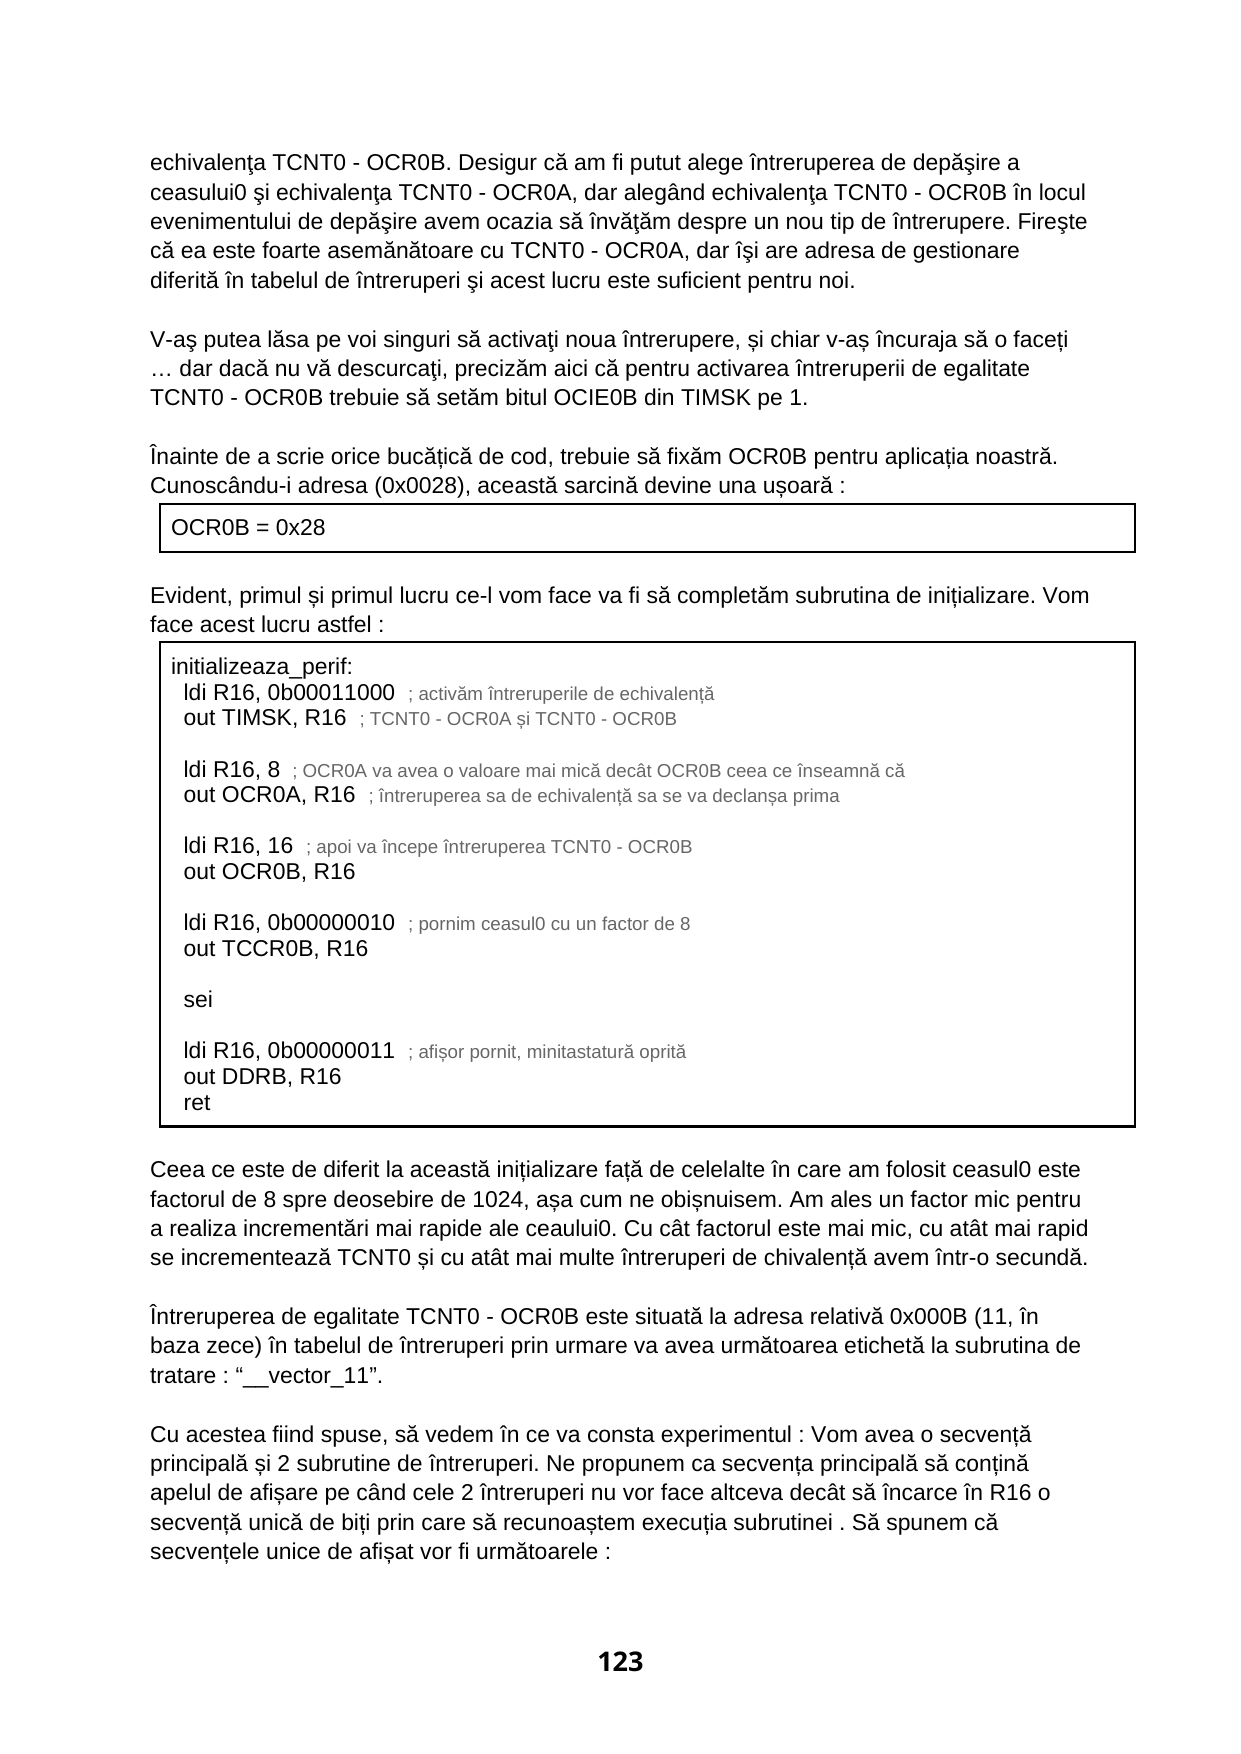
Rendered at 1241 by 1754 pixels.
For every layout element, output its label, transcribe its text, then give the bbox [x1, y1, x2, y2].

table_header initializeaza_perif: ldi R16, 0b00011000 ; activăm întreruperile de echivalență out TIMSK, R16 ; TCNT0 - OCR0A și TCNT0 - OCR0B ldi R16, 8 ; OCR0A va avea o valoare mai mică decât OCR0B ceea ce înseamnă că out OCR0A, R16 ; întreruperea sa de echivalență sa se va declanșa prima ldi R16, 16 ; apoi va începe întreruperea TCNT0 - OCR0B out OCR0B, R16 ldi R16, 0b00000010 ; pornim ceasul0 cu un factor de 8 out TCCR0B, R16 sei ldi R16, 0b00000011 ; afișor pornit, minitastatură oprită out DDRB, R16 ret [161, 643, 1134, 1125]
text Înainte de a scrie orice bucățică de cod, trebuie să fixăm OCR0B pentru aplicația noastră. Cunoscându-i adresa (0x0028), această sarcină devine una ușoară : [150, 444, 1091, 499]
table_header OCR0B = 0x28 [161, 505, 1134, 551]
text Ceea ce este de diferit la această inițializare față de celelalte în care am folosit ceasul0 este factorul de 8 spre deosebire de 1024, așa cum ne obișnuisem. Am ales un factor mic pentru a realiza incrementări mai rapide ale ceaului0. Cu cât factorul este mai mic, cu atât mai rapid se incrementează TCNT0 și cu atât mai multe întreruperi de chivalență avem într-o secundă. [150, 1157, 1091, 1271]
text Evident, primul și primul lucru ce-l vom face va fi să completăm subrutina de inițializare. Vom face acest lucru astfel : [150, 582, 1091, 637]
text V-aş putea lăsa pe voi singuri să activaţi noua întrerupere, și chiar v-aș încuraja să o faceți … dar dacă nu vă descurcaţi, precizăm aici că pentru activarea întreruperii de egalitate TCNT0 - OCR0B trebuie să setăm bitul OCIE0B din TIMSK pe 1. [150, 326, 1091, 411]
text Cu acestea fiind spuse, să vedem în ce va consta experimentul : Vom avea o secvență principală și 2 subrutine de întreruperi. Ne propunem ca secvența principală să conțină apelul de afișare pe când cele 2 întreruperi nu vor face altceva decât să încarce în R16 o secvență unică de biți prin care să recunoaștem execuția subrutinei . Să spunem că secvențele unice de afișat vor fi următoarele : [150, 1421, 1091, 1564]
text Întreruperea de egalitate TCNT0 - OCR0B este situată la adresa relativă 0x000B (11, în baza zece) în tabelul de întreruperi prin urmare va avea următoarea etichetă la subrutina de tratare : “__vector_11”. [150, 1304, 1091, 1388]
text echivalenţa TCNT0 - OCR0B. Desigur că am fi putut alege întreruperea de depăşire a ceasului0 şi echivalenţa TCNT0 - OCR0A, dar alegând echivalenţa TCNT0 - OCR0B în locul evenimentului de depăşire avem ocazia să învăţăm despre un nou tip de întrerupere. Fireşte că ea este foarte asemănătoare cu TCNT0 - OCR0A, dar îşi are adresa de gestionare diferită în tabelul de întreruperi şi acest lucru este suficient pentru noi. [150, 150, 1091, 293]
